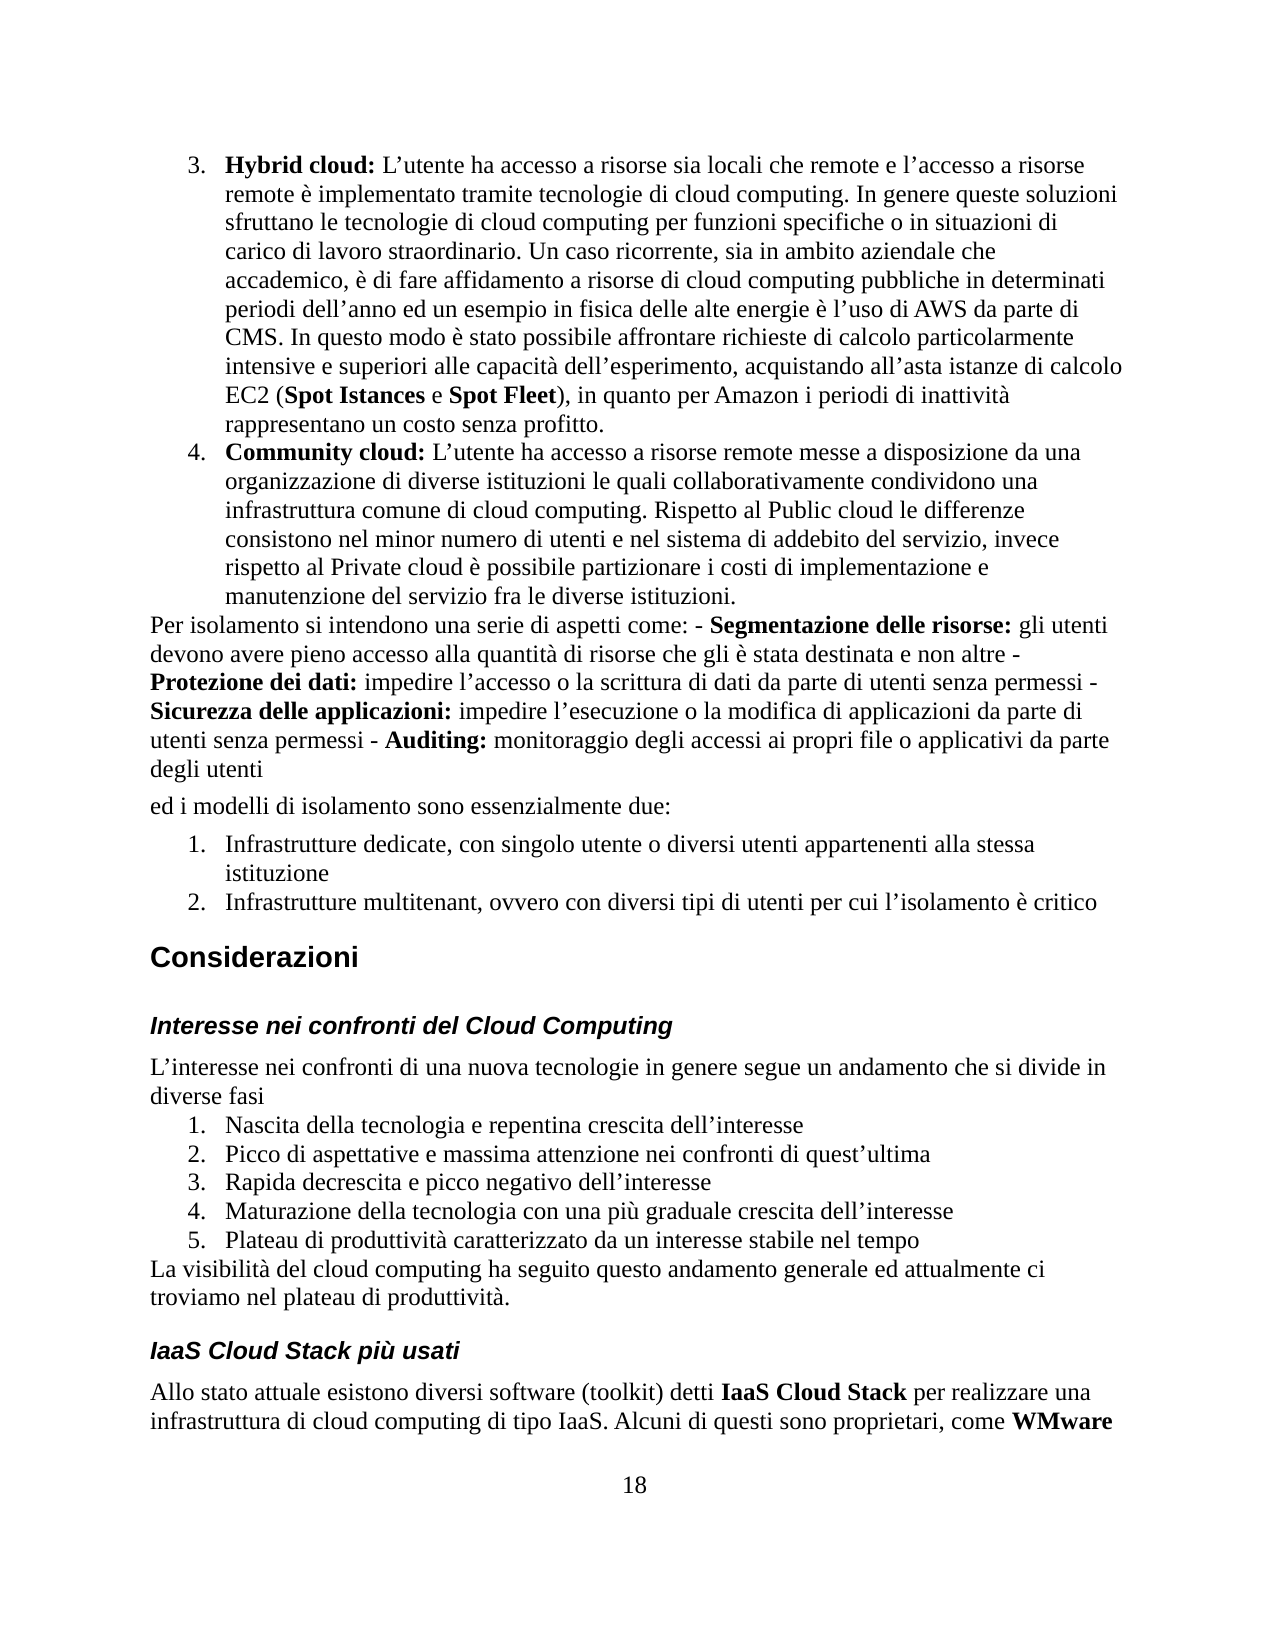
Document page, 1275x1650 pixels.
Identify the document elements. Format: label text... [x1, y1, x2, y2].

text Allo stato attuale esistono diversi software (toolkit) detti IaaS Cloud Stack per realizzare una infrastruttura di cloud computing di tipo IaaS. Alcuni di questi sono proprietari, come WMware [150, 1377, 1125, 1435]
subtitle Interesse nei confronti del Cloud Computing [150, 1011, 1125, 1040]
list Rapida decrescita e picco negativo dell’interesse [187, 1167, 1125, 1196]
list Infrastrutture multitenant, ovvero con diversi tipi di utenti per cui l’isolamento è critico [187, 887, 1125, 915]
text Per isolamento si intendono una serie di aspetti come: - Segmentazione delle risorse: gli utenti devono avere pieno accesso alla quantità di risorse che gli è stata destinata e non altre - Protezione dei dati: impedire l’accesso o la scrittura di dati da parte di utenti senza permessi - Sicurezza delle applicazioni: impedire l’esecuzione o la modifica di applicazioni da parte di utenti senza permessi - Auditing: monitoraggio degli accessi ai propri file o applicativi da parte degli utenti [150, 610, 1125, 782]
list Infrastrutture dedicate, con singolo utente o diversi utenti appartenenti alla stessa istituzione [187, 829, 1125, 887]
text L’interesse nei confronti di una nuova tecnologie in genere segue un andamento che si divide in diverse fasi [150, 1052, 1125, 1110]
list Plateau di produttività caratterizzato da un interesse stabile nel tempo [187, 1225, 1125, 1254]
subtitle IaaS Cloud Stack più usati [150, 1336, 1125, 1365]
list Community cloud: L’utente ha accesso a risorse remote messe a disposizione da una organizzazione di diverse istituzioni le quali collaborativamente condividono una infrastruttura comune di cloud computing. Rispetto al Public cloud le differenze consistono nel minor numero di utenti e nel sistema di addebito del servizio, invece rispetto al Private cloud è possibile partizionare i costi di implementazione e manutenzione del servizio fra le diverse istituzioni. [187, 437, 1125, 610]
subtitle Considerazioni [150, 940, 1125, 974]
list Maturazione della tecnologia con una più graduale crescita dell’interesse [187, 1196, 1125, 1225]
text La visibilità del cloud computing ha seguito questo andamento generale ed attualmente ci troviamo nel plateau di produttività. [150, 1254, 1125, 1311]
list Hybrid cloud: L’utente ha accesso a risorse sia locali che remote e l’accesso a risorse remote è implementato tramite tecnologie di cloud computing. In genere queste soluzioni sfruttano le tecnologie di cloud computing per funzioni specifiche o in situazioni di carico di lavoro straordinario. Un caso ricorrente, sia in ambito aziendale che accademico, è di fare affidamento a risorse di cloud computing pubbliche in determinati periodi dell’anno ed un esempio in fisica delle alte energie è l’uso di AWS da parte di CMS. In questo modo è stato possibile affrontare richieste di calcolo particolarmente intensive e superiori alle capacità dell’esperimento, acquistando all’asta istanze di calcolo EC2 (Spot Istances e Spot Fleet), in quanto per Amazon i periodi di inattività rappresentano un costo senza profitto. [187, 150, 1125, 437]
list Nascita della tecnologia e repentina crescita dell’interesse [187, 1110, 1125, 1139]
list Picco di aspettative e massima attenzione nei confronti di quest’ultima [187, 1139, 1125, 1167]
text ed i modelli di isolamento sono essenzialmente due: [150, 791, 1125, 820]
